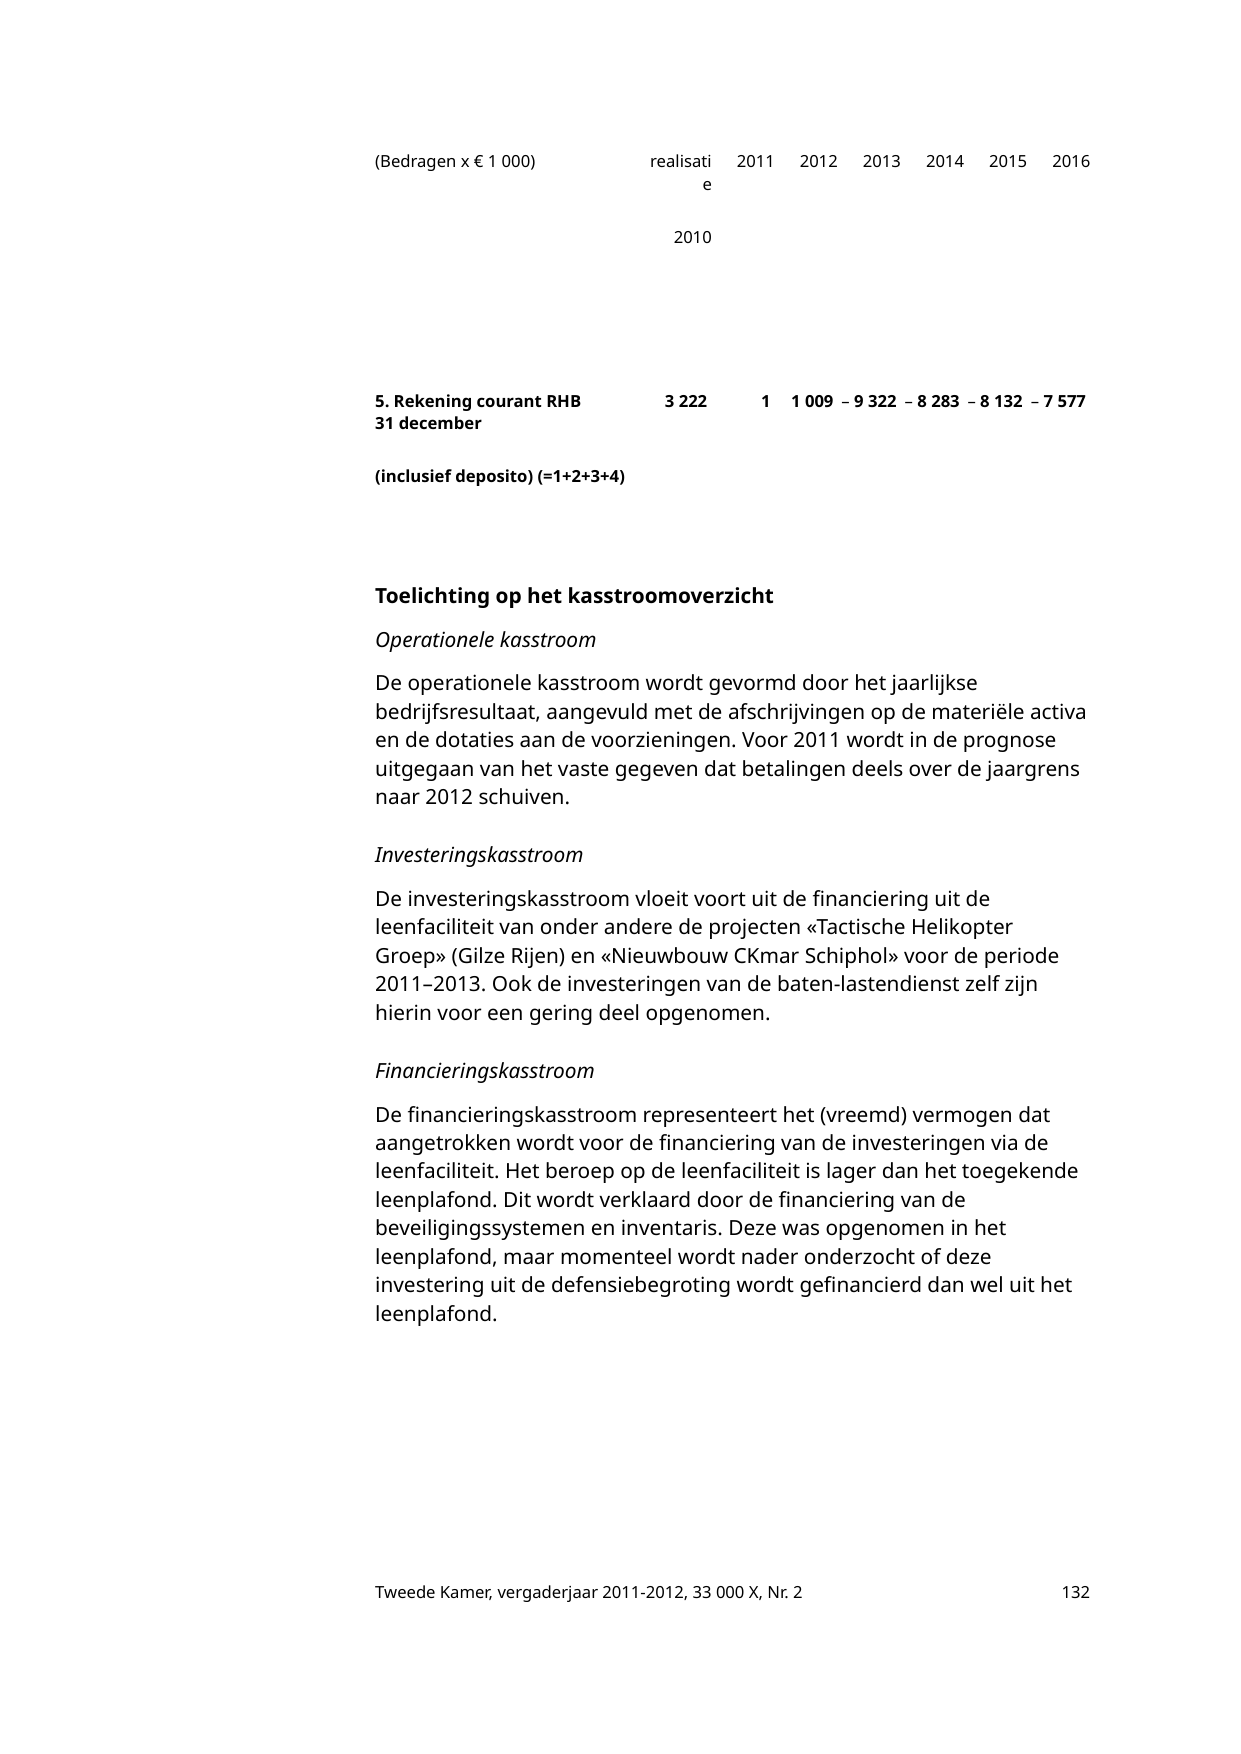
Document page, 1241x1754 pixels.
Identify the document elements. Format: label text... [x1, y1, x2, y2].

table_cell [964, 331, 1027, 389]
table_cell [901, 331, 964, 389]
table_header 2012 [775, 150, 838, 278]
table_cell – 8 283 [901, 389, 964, 465]
table_cell 3 222 [648, 389, 711, 465]
table_header (Bedragen x € 1 000) [375, 150, 648, 278]
table_header 2014 [901, 150, 964, 278]
table_cell [838, 465, 901, 523]
table_cell [838, 278, 901, 331]
table_cell [775, 278, 838, 331]
table_cell [1027, 331, 1090, 389]
table_header 2015 [964, 150, 1027, 278]
table_cell [1027, 278, 1090, 331]
table_cell 1 [711, 389, 774, 465]
text De financieringskasstroom representeert het (vreemd) vermogen dat aangetrokken wordt voor de financiering van de investeringen via de leenfaciliteit. Het beroep op de leenfaciliteit is lager dan het toegekende leenplafond. Dit wordt verklaard door de financiering van de beveiligingssystemen en inventaris. Deze was opgenomen in het leenplafond, maar momenteel wordt nader onderzocht of deze investering uit de defensiebegroting wordt gefinancierd dan wel uit het leenplafond. [375, 1100, 1090, 1327]
text Financieringskasstroom [375, 1056, 1090, 1085]
table_cell [711, 465, 774, 523]
table_header realisatie 2010 [648, 150, 711, 278]
table_cell – 8 132 [964, 389, 1027, 465]
text Investeringskasstroom [375, 841, 1090, 869]
table_cell 1 009 [775, 389, 838, 465]
table_cell [711, 331, 774, 389]
text De investeringskasstroom vloeit voort uit de financiering uit de leenfaciliteit van onder andere de projecten «Tactische Helikopter Groep» (Gilze Rijen) en «Nieuwbouw CKmar Schiphol» voor de periode 2011–2013. Ook de investeringen van de baten-lastendienst zelf zijn hierin voor een gering deel opgenomen. [375, 884, 1090, 1026]
table_cell [901, 465, 964, 523]
table_header 2013 [838, 150, 901, 278]
table_cell [375, 331, 648, 389]
table_cell [901, 278, 964, 331]
text De operationele kasstroom wordt gevormd door het jaarlijkse bedrijfsresultaat, aangevuld met de afschrijvingen op de materiële activa en de dotaties aan de voorzieningen. Voor 2011 wordt in de prognose uitgegaan van het vaste gegeven dat betalingen deels over de jaargrens naar 2012 schuiven. [375, 668, 1090, 811]
table_cell [964, 465, 1027, 523]
table_header 2016 [1027, 150, 1090, 278]
table_cell [838, 331, 901, 389]
table_cell [711, 278, 774, 331]
text Operationele kasstroom [375, 625, 1090, 653]
table_cell [1027, 465, 1090, 523]
table_cell [375, 278, 648, 331]
table_cell [648, 331, 711, 389]
table_cell – 9 322 [838, 389, 901, 465]
table_cell [775, 465, 838, 523]
table_cell (inclusief deposito) (=1+2+3+4) [375, 465, 648, 523]
table_cell [648, 278, 711, 331]
text Toelichting op het kasstroomoverzicht [375, 582, 1090, 610]
table_cell [648, 465, 711, 523]
table_cell – 7 577 [1027, 389, 1090, 465]
table_cell [775, 331, 838, 389]
table_cell [964, 278, 1027, 331]
table_cell 5. Rekening courant RHB 31 december [375, 389, 648, 465]
table_header 2011 [711, 150, 774, 278]
